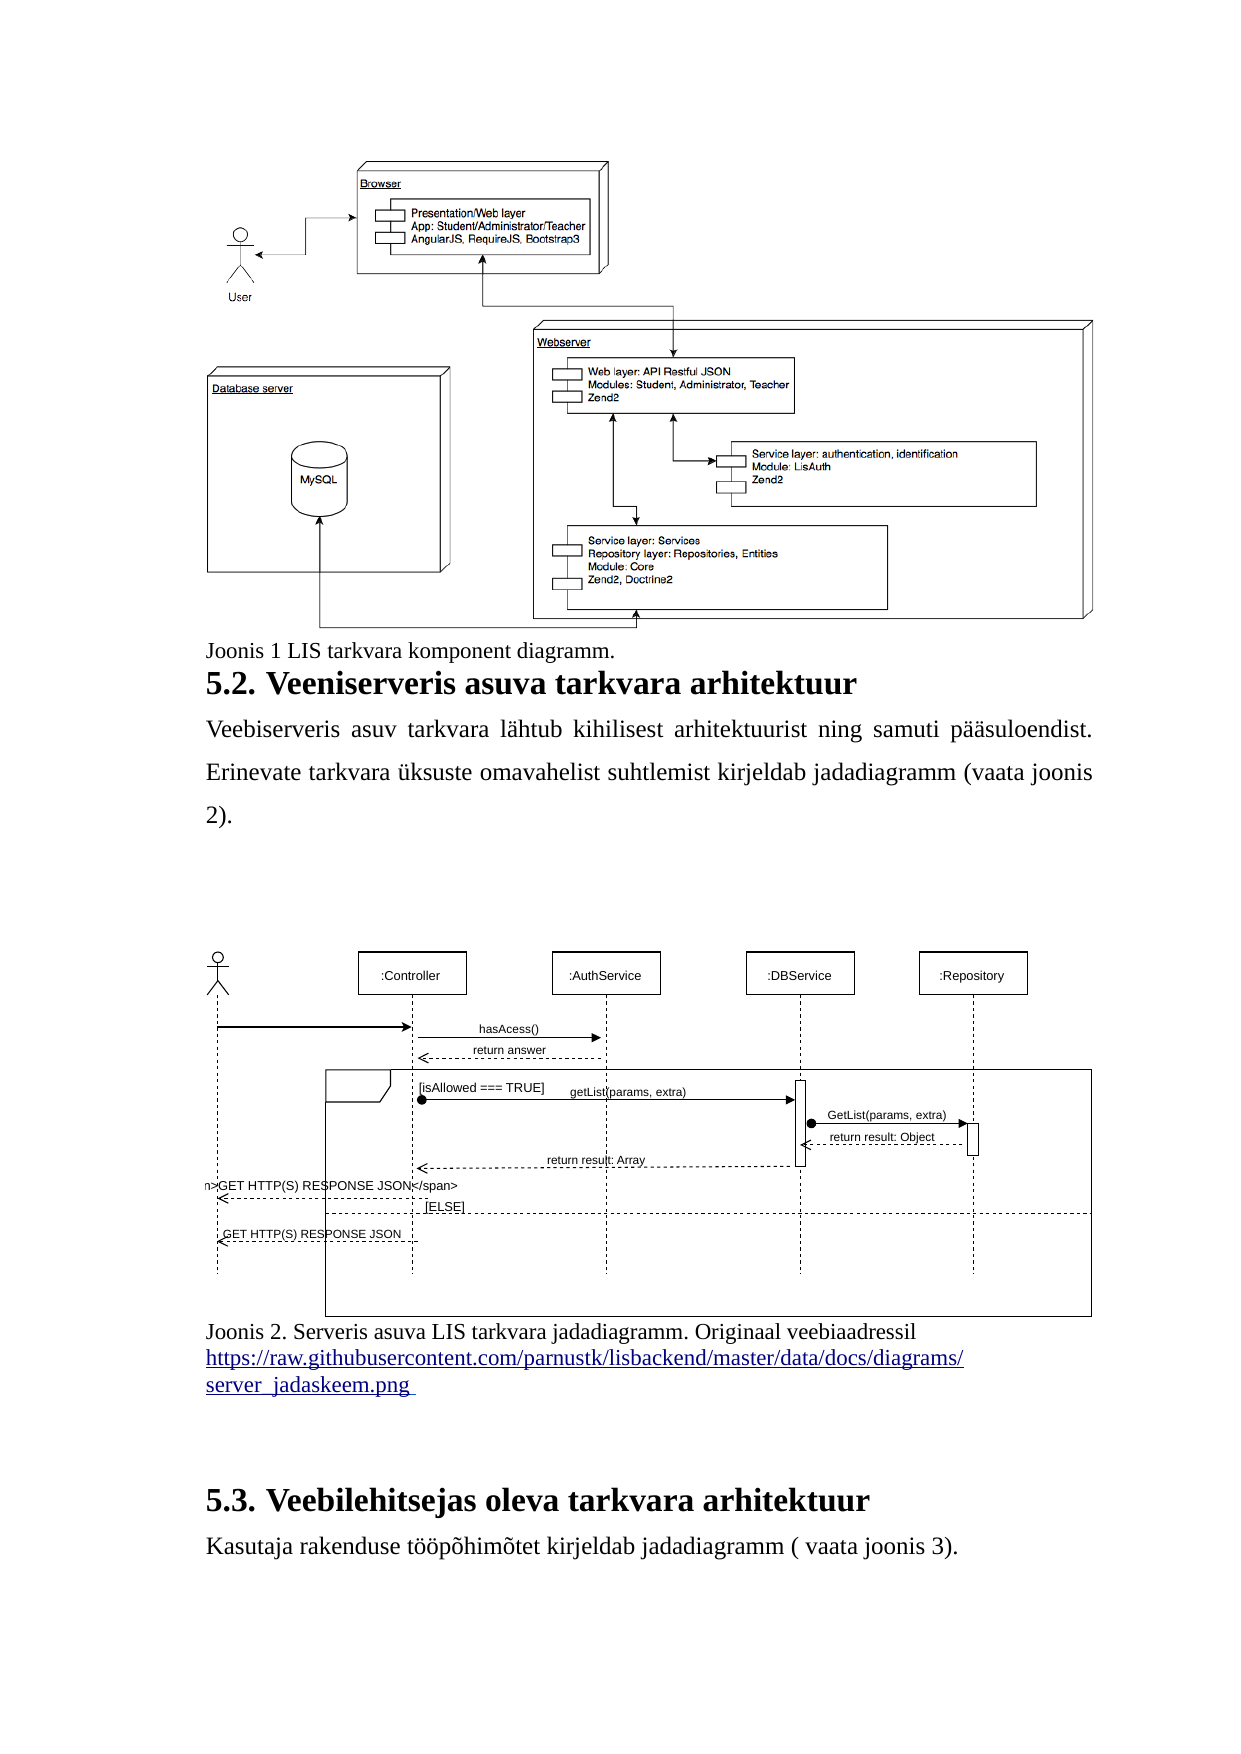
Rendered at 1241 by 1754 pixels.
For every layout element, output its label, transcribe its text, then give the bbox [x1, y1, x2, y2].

picture [205, 159, 1094, 637]
text Veebiserveris asuv tarkvara lähtub kihilisest arhitektuurist ning samuti pääsuloendist. Erinevate tarkvara üksuste omavahelist suhtlemist kirjeldab jadadiagramm (vaata joonis 2). [206, 714, 1093, 829]
text Joonis 2. Serveris asuva LIS tarkvara jadadiagramm. Originaal veebiaadressil https://raw.githubusercontent.com/parnustk/lisbackend/master/data/docs/diagrams/server_jadaskeem.png [206, 950, 1093, 1397]
text Joonis 1 LIS tarkvara komponent diagramm. [206, 637, 1093, 663]
text Kasutaja rakenduse tööpõhimõtet kirjeldab jadadiagramm ( vaata joonis 3). [206, 1531, 1093, 1560]
subtitle Veeniserveris asuva tarkvara arhitektuur [206, 663, 1093, 702]
subtitle Veebilehitsejas oleva tarkvara arhitektuur [206, 1480, 1093, 1519]
subtitle [206, 147, 1093, 159]
